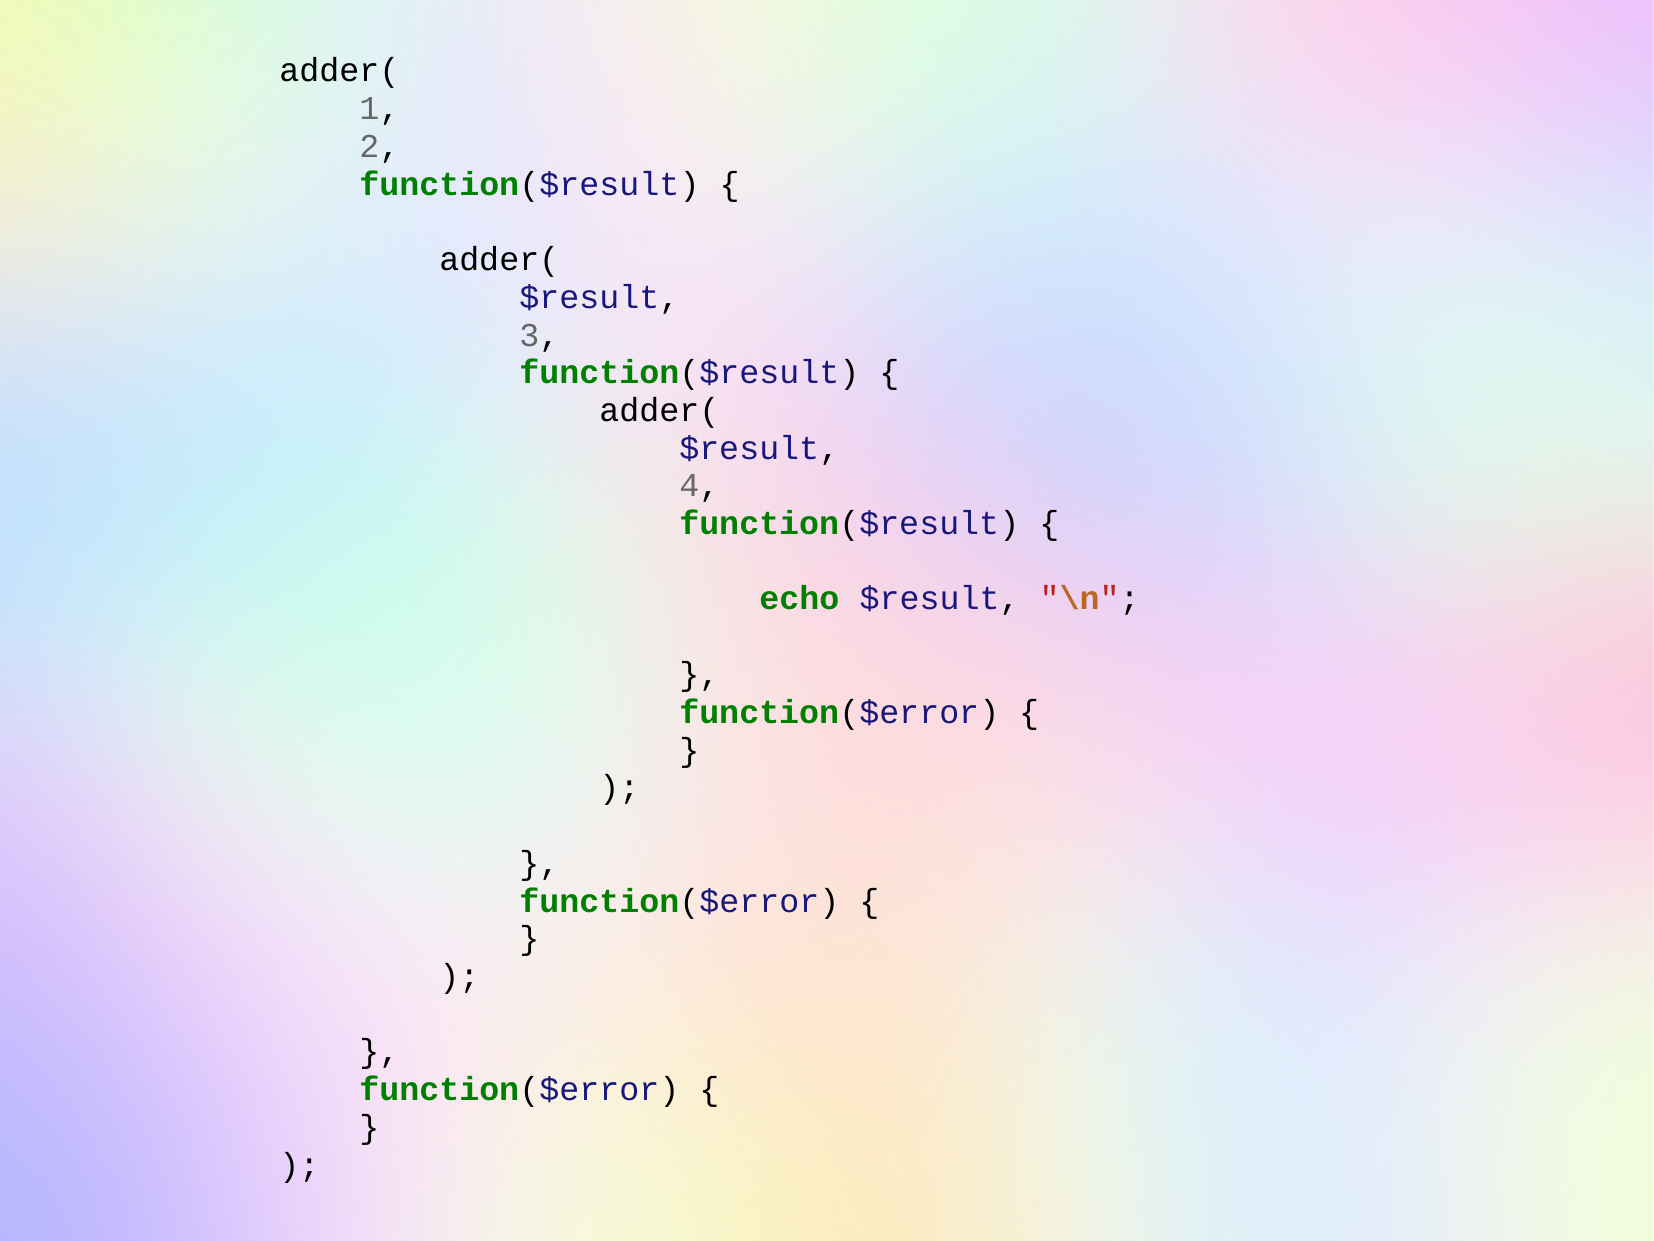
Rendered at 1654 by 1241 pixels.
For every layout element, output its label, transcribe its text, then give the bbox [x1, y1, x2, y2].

picture [0, 0, 1654, 1241]
text_box adder( 1, 2, function($result) { adder( $result, 3, function($result) { adder( $result, 4, function($result) { echo $result, "\n"; }, function($error) { } ); }, function($error) { } ); }, function($error) { } ); [264, 46, 1389, 1194]
